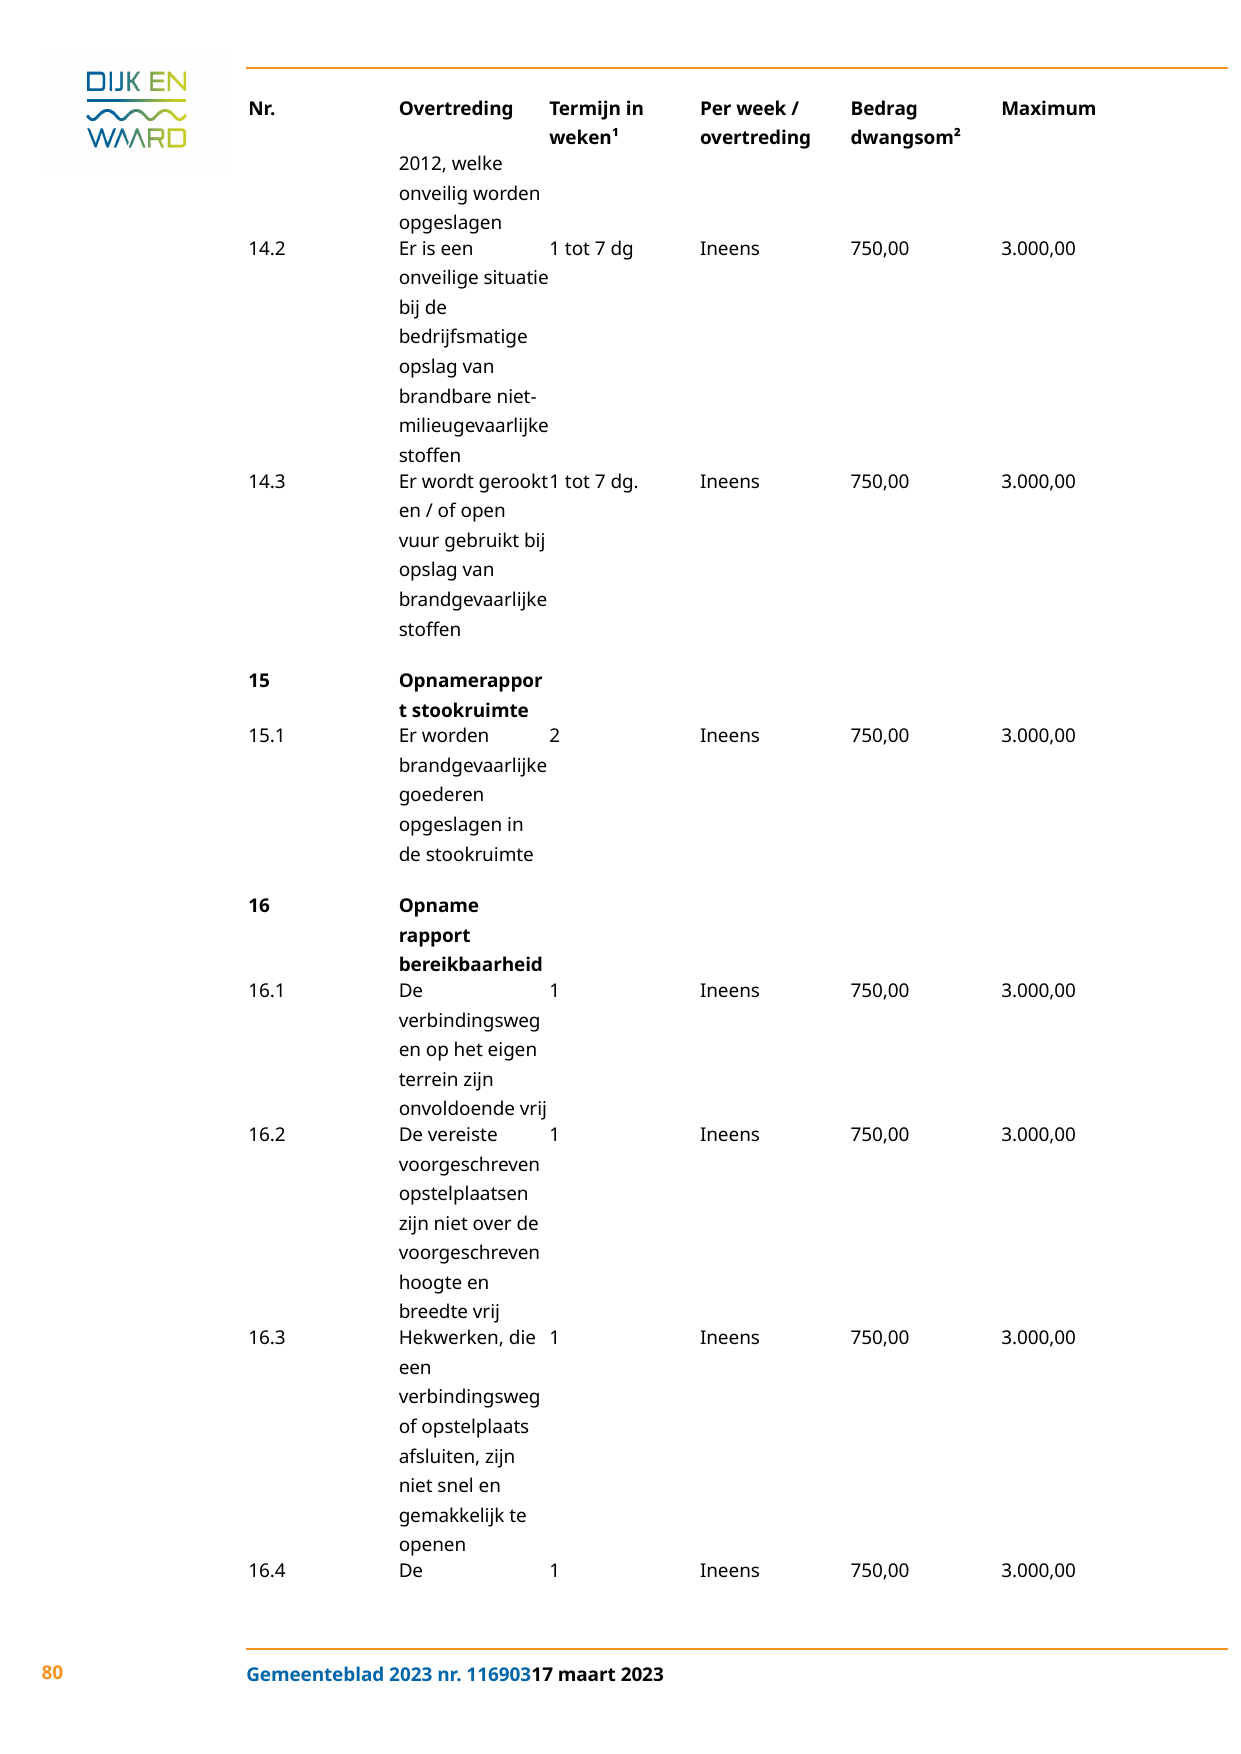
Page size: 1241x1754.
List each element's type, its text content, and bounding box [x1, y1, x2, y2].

table_cell Ineens [700, 723, 850, 867]
table_cell Ineens [700, 235, 850, 468]
table_cell De vereiste voorgeschreven opstelplaatsen zijn niet over de voorgeschreven hoogte en breedte vrij [399, 1121, 549, 1324]
table_cell 1 [549, 977, 700, 1121]
table_cell 2 [549, 723, 700, 867]
table_cell 750,00 [850, 1557, 1001, 1583]
table_cell 3.000,00 [1001, 1325, 1152, 1557]
table_cell 750,00 [850, 977, 1001, 1121]
table_cell 3.000,00 [1001, 468, 1152, 641]
table_header Maximum [1001, 95, 1152, 150]
table_cell Er worden brandgevaarlijke goederen opgeslagen in de stookruimte [399, 723, 549, 867]
table_cell [549, 641, 700, 667]
table_cell [1001, 667, 1152, 722]
table_cell 750,00 [850, 1121, 1001, 1324]
table_cell [1001, 150, 1152, 235]
table_cell 14.2 [248, 235, 398, 468]
table_cell 16 [248, 892, 398, 977]
table_cell 750,00 [850, 235, 1001, 468]
table_cell [1001, 892, 1152, 977]
table_cell 14.3 [248, 468, 398, 641]
table_header Per week / overtreding [700, 95, 850, 150]
table_cell 1 tot 7 dg. [549, 468, 700, 641]
table_cell [850, 150, 1001, 235]
table_cell 16.4 [248, 1557, 398, 1583]
table_cell [700, 667, 850, 722]
table_cell [399, 867, 549, 892]
table_header Termijn in weken¹ [549, 95, 700, 150]
table_cell [1001, 641, 1152, 667]
table_cell 750,00 [850, 468, 1001, 641]
table_cell Ineens [700, 977, 850, 1121]
table_cell [399, 641, 549, 667]
table_cell Opname rapport bereikbaarheid [399, 892, 549, 977]
table_cell [850, 867, 1001, 892]
table_cell [700, 867, 850, 892]
table_cell Er wordt gerookt en / of open vuur gebruikt bij opslag van brandgevaarlijke stoffen [399, 468, 549, 641]
table_cell Opnamerapport stookruimte [399, 667, 549, 722]
table_cell [700, 150, 850, 235]
table_header Nr. [248, 95, 398, 150]
table_cell Ineens [700, 1325, 850, 1557]
table_cell 3.000,00 [1001, 235, 1152, 468]
table_cell Ineens [700, 468, 850, 641]
table_cell [700, 641, 850, 667]
table_cell 750,00 [850, 723, 1001, 867]
table_cell [1001, 867, 1152, 892]
table_cell 2012, welke onveilig worden opgeslagen [399, 150, 549, 235]
table_header Bedrag dwangsom² [850, 95, 1001, 150]
table_cell De verbindingswegen op het eigen terrein zijn onvoldoende vrij [399, 977, 549, 1121]
table_cell 3.000,00 [1001, 1557, 1152, 1583]
table_cell [549, 150, 700, 235]
table_cell 15 [248, 667, 398, 722]
table_cell De [399, 1557, 549, 1583]
table_cell [549, 867, 700, 892]
table_cell Er is een onveilige situatie bij de bedrijfsmatige opslag van brandbare niet-milieugevaarlijke stoffen [399, 235, 549, 468]
table_cell 3.000,00 [1001, 977, 1152, 1121]
table_cell 1 [549, 1325, 700, 1557]
table_cell [700, 892, 850, 977]
table_cell 1 tot 7 dg [549, 235, 700, 468]
table_cell 1 [549, 1557, 700, 1583]
table_cell [850, 667, 1001, 722]
table_cell 3.000,00 [1001, 723, 1152, 867]
table_cell 16.2 [248, 1121, 398, 1324]
table_cell 750,00 [850, 1325, 1001, 1557]
table_cell 16.1 [248, 977, 398, 1121]
table_cell Ineens [700, 1121, 850, 1324]
table_cell [850, 892, 1001, 977]
table_cell Hekwerken, die een verbindingsweg of opstelplaats afsluiten, zijn niet snel en gemakkelijk te openen [399, 1325, 549, 1557]
picture [41, 47, 231, 172]
table_cell 3.000,00 [1001, 1121, 1152, 1324]
table_cell 15.1 [248, 723, 398, 867]
table_cell [248, 150, 398, 235]
table_cell 16.3 [248, 1325, 398, 1557]
table_cell [248, 641, 398, 667]
table_cell [549, 667, 700, 722]
table_cell [549, 892, 700, 977]
table_header Overtreding [399, 95, 549, 150]
table_cell [248, 867, 398, 892]
table_cell 1 [549, 1121, 700, 1324]
table_cell Ineens [700, 1557, 850, 1583]
table_cell [850, 641, 1001, 667]
